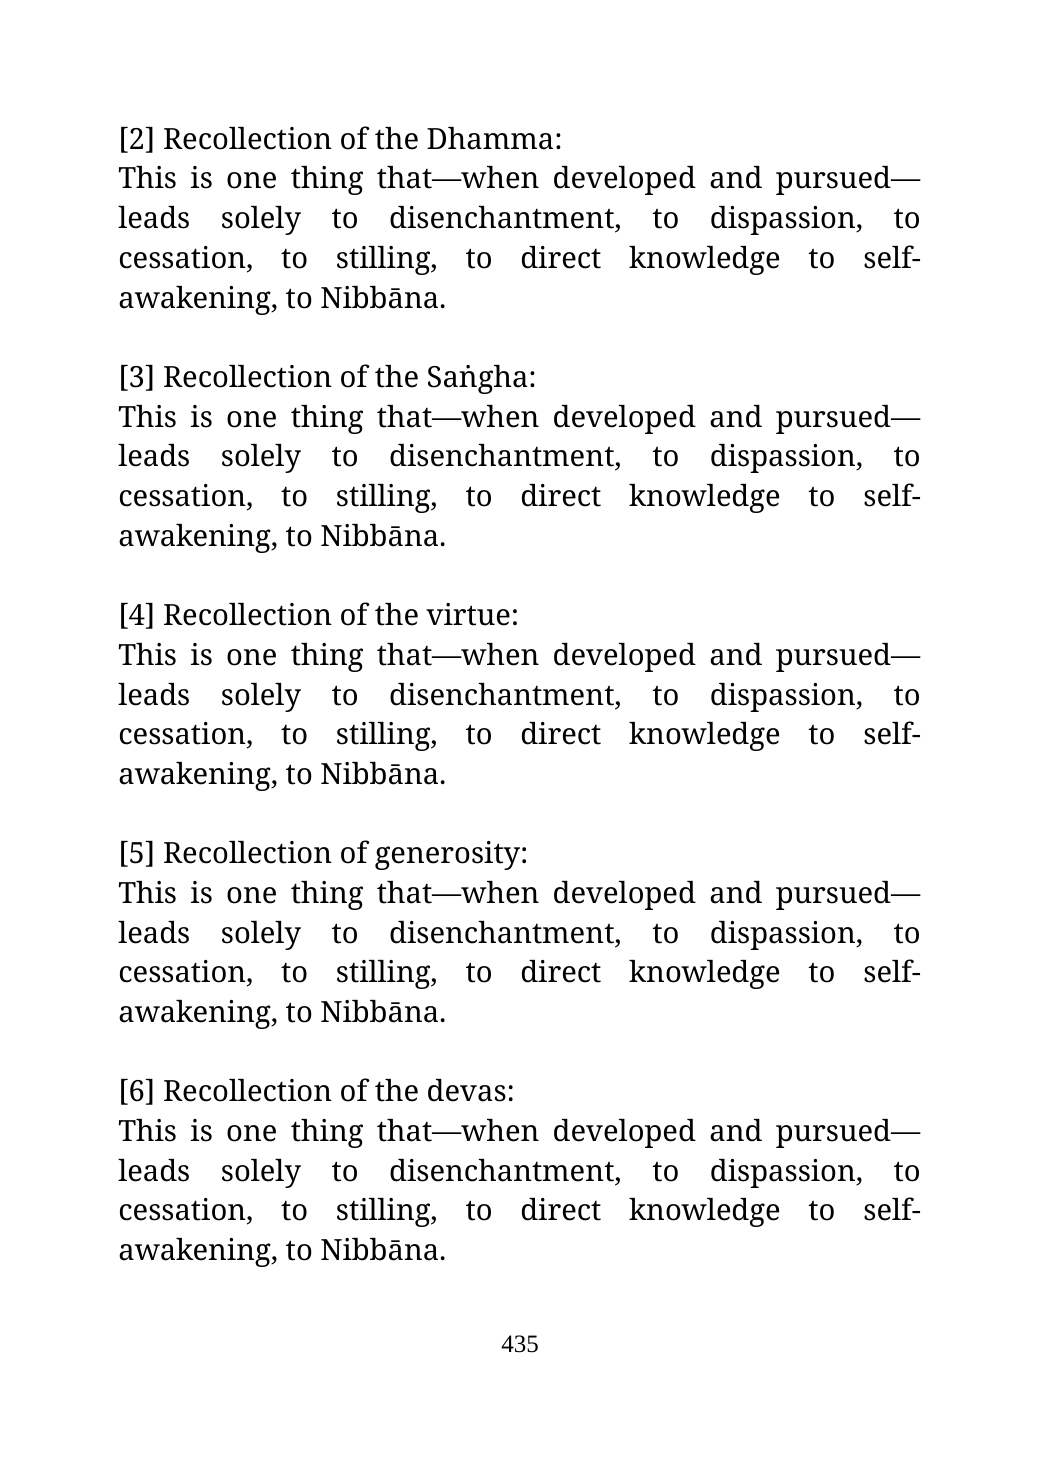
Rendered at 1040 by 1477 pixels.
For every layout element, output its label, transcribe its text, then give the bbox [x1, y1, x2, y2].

text [2] Recollection of the Dhamma: This is one thing that—when developed and pursued—leads solely to disenchantment, to dispassion, to cessation, to stilling, to direct knowledge to self-awakening, to Nibbāna. [3] Recollection of the Saṅgha: This is one thing that—when developed and pursued—leads solely to disenchantment, to dispassion, to cessation, to stilling, to direct knowledge to self-awakening, to Nibbāna. [4] Recollection of the virtue: This is one thing that—when developed and pursued—leads solely to disenchantment, to dispassion, to cessation, to stilling, to direct knowledge to self-awakening, to Nibbāna. [5] Recollection of generosity: This is one thing that—when developed and pursued—leads solely to disenchantment, to dispassion, to cessation, to stilling, to direct knowledge to self-awakening, to Nibbāna. [6] Recollection of the devas: This is one thing that—when developed and pursued—leads solely to disenchantment, to dispassion, to cessation, to stilling, to direct knowledge to self-awakening, to Nibbāna. [118, 118, 922, 1269]
